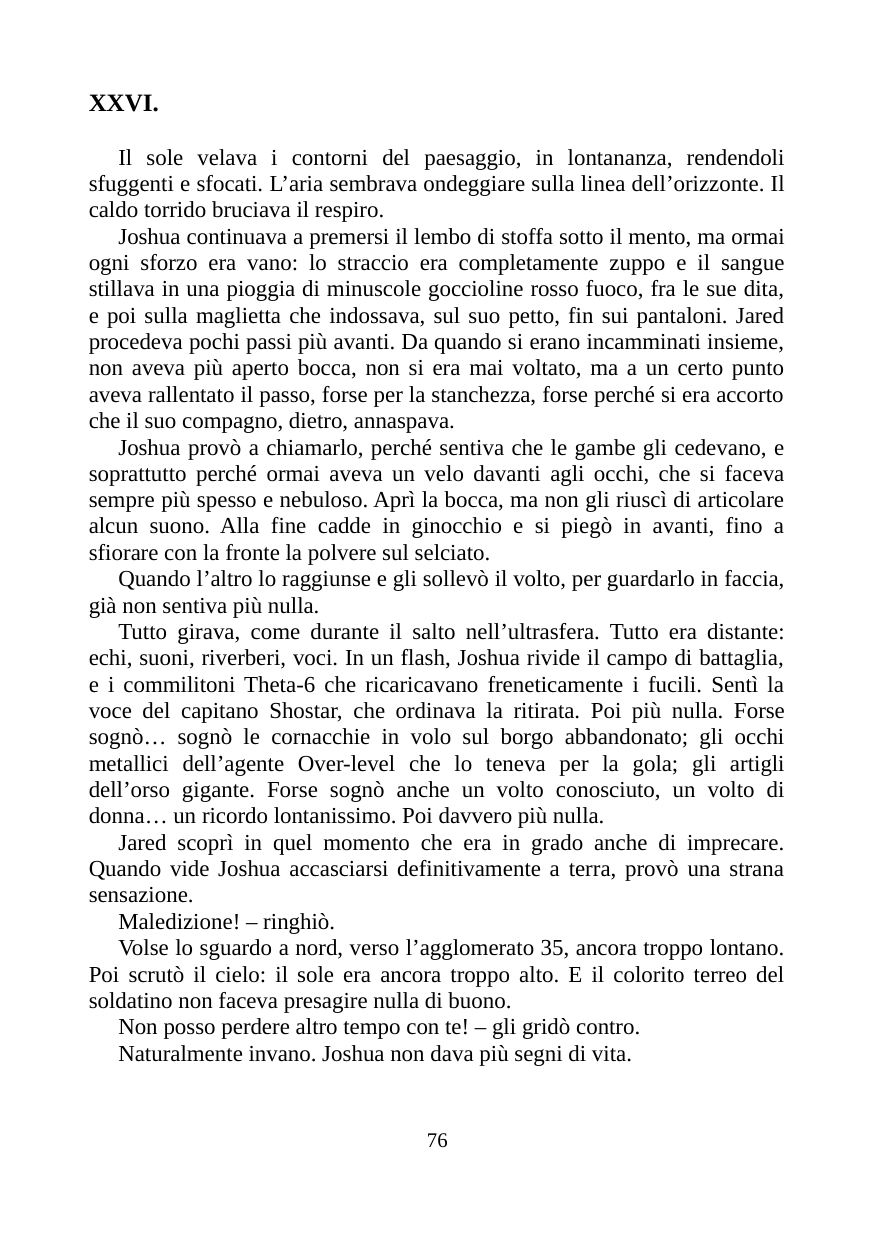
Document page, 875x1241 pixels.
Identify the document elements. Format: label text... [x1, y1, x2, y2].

text Naturalmente invano. Joshua non dava più segni di vita. [88, 1040, 786, 1066]
text Jared scoprì in quel momento che era in grado anche di imprecare. Quando vide Joshua accasciarsi definitivamente a terra, provò una strana sensazione. [88, 829, 786, 908]
subtitle XXVI. [88, 88, 786, 117]
text Joshua continuava a premersi il lembo di stoffa sotto il mento, ma ormai ogni sforzo era vano: lo straccio era completamente zuppo e il sangue stillava in una pioggia di minuscole goccioline rosso fuoco, fra le sue dita, e poi sulla maglietta che indossava, sul suo petto, fin sui pantaloni. Jared procedeva pochi passi più avanti. Da quando si erano incamminati insieme, non aveva più aperto bocca, non si era mai voltato, ma a un certo punto aveva rallentato il passo, forse per la stanchezza, forse perché si era accorto che il suo compagno, dietro, annaspava. [88, 223, 786, 433]
text Il sole velava i contorni del paesaggio, in lontananza, rendendoli sfuggenti e sfocati. L’aria sembrava ondeggiare sulla linea dell’orizzonte. Il caldo torrido bruciava il respiro. [88, 144, 786, 223]
text Quando l’altro lo raggiunse e gli sollevò il volto, per guardarlo in faccia, già non sentiva più nulla. [88, 565, 786, 618]
text Non posso perdere altro tempo con te! – gli gridò contro. [88, 1013, 786, 1040]
text Tutto girava, come durante il salto nell’ultrasfera. Tutto era distante: echi, suoni, riverberi, voci. In un flash, Joshua rivide il campo di battaglia, e i commilitoni Theta-6 che ricaricavano freneticamente i fucili. Sentì la voce del capitano Shostar, che ordinava la ritirata. Poi più nulla. Forse sognò… sognò le cornacchie in volo sul borgo abbandonato; gli occhi metallici dell’agente Over-level che lo teneva per la gola; gli artigli dell’orso gigante. Forse sognò anche un volto conosciuto, un volto di donna… un ricordo lontanissimo. Poi davvero più nulla. [88, 618, 786, 829]
text Joshua provò a chiamarlo, perché sentiva che le gambe gli cedevano, e soprattutto perché ormai aveva un velo davanti agli occhi, che si faceva sempre più spesso e nebuloso. Aprì la bocca, ma non gli riuscì di articolare alcun suono. Alla fine cadde in ginocchio e si piegò in avanti, fino a sfiorare con la fronte la polvere sul selciato. [88, 433, 786, 565]
text Volse lo sguardo a nord, verso l’agglomerato 35, ancora troppo lontano. Poi scrutò il cielo: il sole era ancora troppo alto. E il colorito terreo del soldatino non faceva presagire nulla di buono. [88, 934, 786, 1013]
text Maledizione! – ringhiò. [88, 908, 786, 934]
